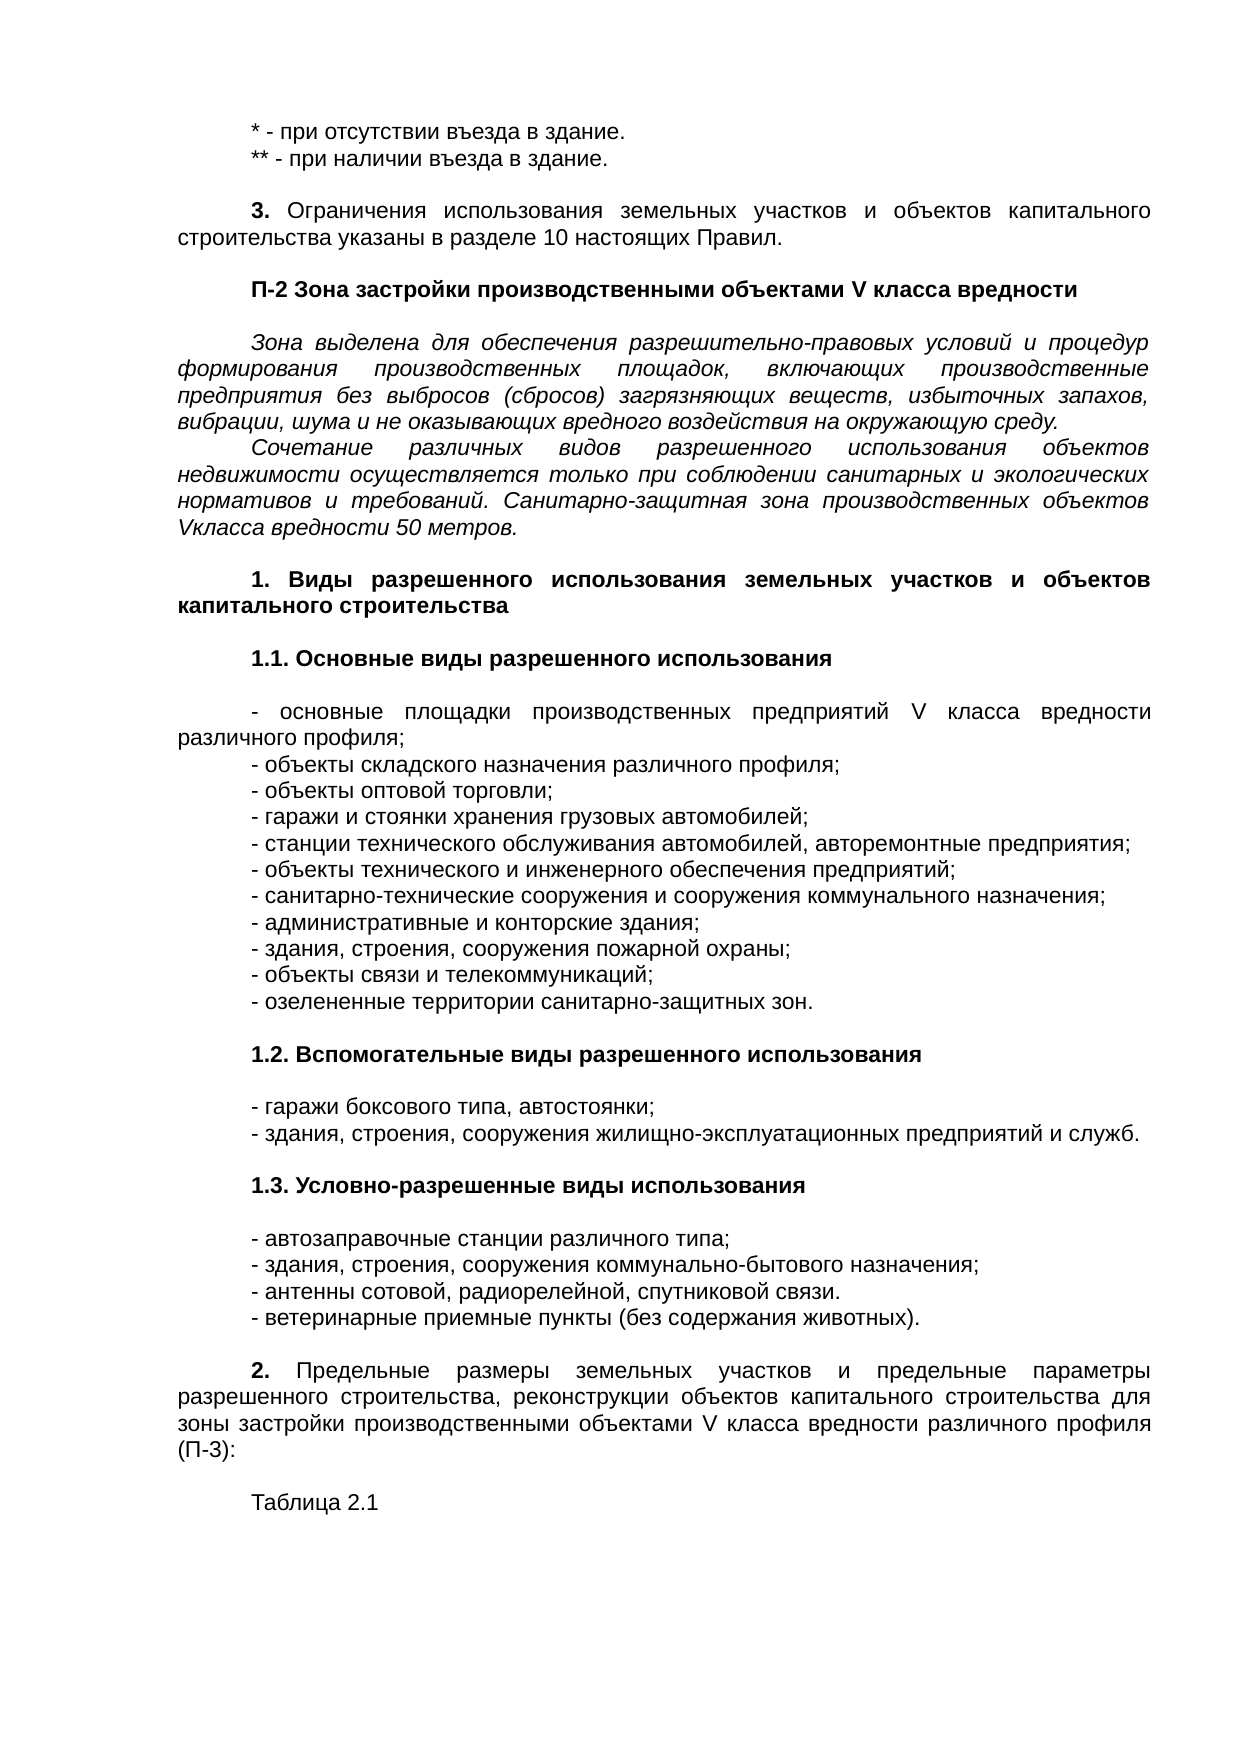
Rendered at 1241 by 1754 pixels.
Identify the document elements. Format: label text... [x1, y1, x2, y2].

text - озелененные территории санитарно-защитных зон. [177, 988, 1152, 1014]
text ** - при наличии въезда в здание. [177, 144, 1152, 171]
text П-2 Зона застройки производственными объектами V класса вредности [177, 276, 1152, 303]
text 1.3. Условно-разрешенные виды использования [177, 1172, 1152, 1199]
text - объекты технического и инженерного обеспечения предприятий; [177, 856, 1152, 882]
text 2. Предельные размеры земельных участков и предельные параметры разрешенного строительства, реконструкции объектов капитального строительства для зоны застройки производственными объектами V класса вредности различного профиля (П-3): [177, 1357, 1152, 1462]
text - объекты складского назначения различного профиля; [177, 751, 1152, 777]
text 1.1. Основные виды разрешенного использования [177, 645, 1152, 672]
text - станции технического обслуживания автомобилей, авторемонтные предприятия; [177, 830, 1152, 856]
text 1.2. Вспомогательные виды разрешенного использования [177, 1041, 1152, 1067]
text - административные и конторские здания; [177, 909, 1152, 935]
text - гаражи и стоянки хранения грузовых автомобилей; [177, 803, 1152, 830]
text - здания, строения, сооружения коммунально-бытового назначения; [177, 1251, 1152, 1278]
text - антенны сотовой, радиорелейной, спутниковой связи. [177, 1278, 1152, 1304]
text - здания, строения, сооружения пожарной охраны; [177, 935, 1152, 961]
text 3. Ограничения использования земельных участков и объектов капитального строительства указаны в разделе 10 настоящих Правил. [177, 197, 1152, 250]
text Зона выделена для обеспечения разрешительно-правовых условий и процедур формирования производственных площадок, включающих производственные предприятия без выбросов (сбросов) загрязняющих веществ, избыточных запахов, вибрации, шума и не оказывающих вредного воздействия на окружающую среду. [177, 329, 1152, 434]
text Сочетание различных видов разрешенного использования объектов недвижимости осуществляется только при соблюдении санитарных и экологических нормативов и требований. Санитарно-защитная зона производственных объектов Vкласса вредности 50 метров. [177, 434, 1152, 540]
text - объекты связи и телекоммуникаций; [177, 961, 1152, 988]
text - автозаправочные станции различного типа; [177, 1225, 1152, 1251]
text - здания, строения, сооружения жилищно-эксплуатационных предприятий и служб. [177, 1119, 1152, 1146]
text - объекты оптовой торговли; [177, 777, 1152, 803]
text - санитарно-технические сооружения и сооружения коммунального назначения; [177, 882, 1152, 909]
text - гаражи боксового типа, автостоянки; [177, 1093, 1152, 1119]
text - ветеринарные приемные пункты (без содержания животных). [177, 1304, 1152, 1330]
text * - при отсутствии въезда в здание. [177, 118, 1152, 144]
text 1. Виды разрешенного использования земельных участков и объектов капитального строительства [177, 566, 1152, 619]
text Таблица 2.1 [177, 1488, 1152, 1515]
text - основные площадки производственных предприятий V класса вредности различного профиля; [177, 698, 1152, 751]
